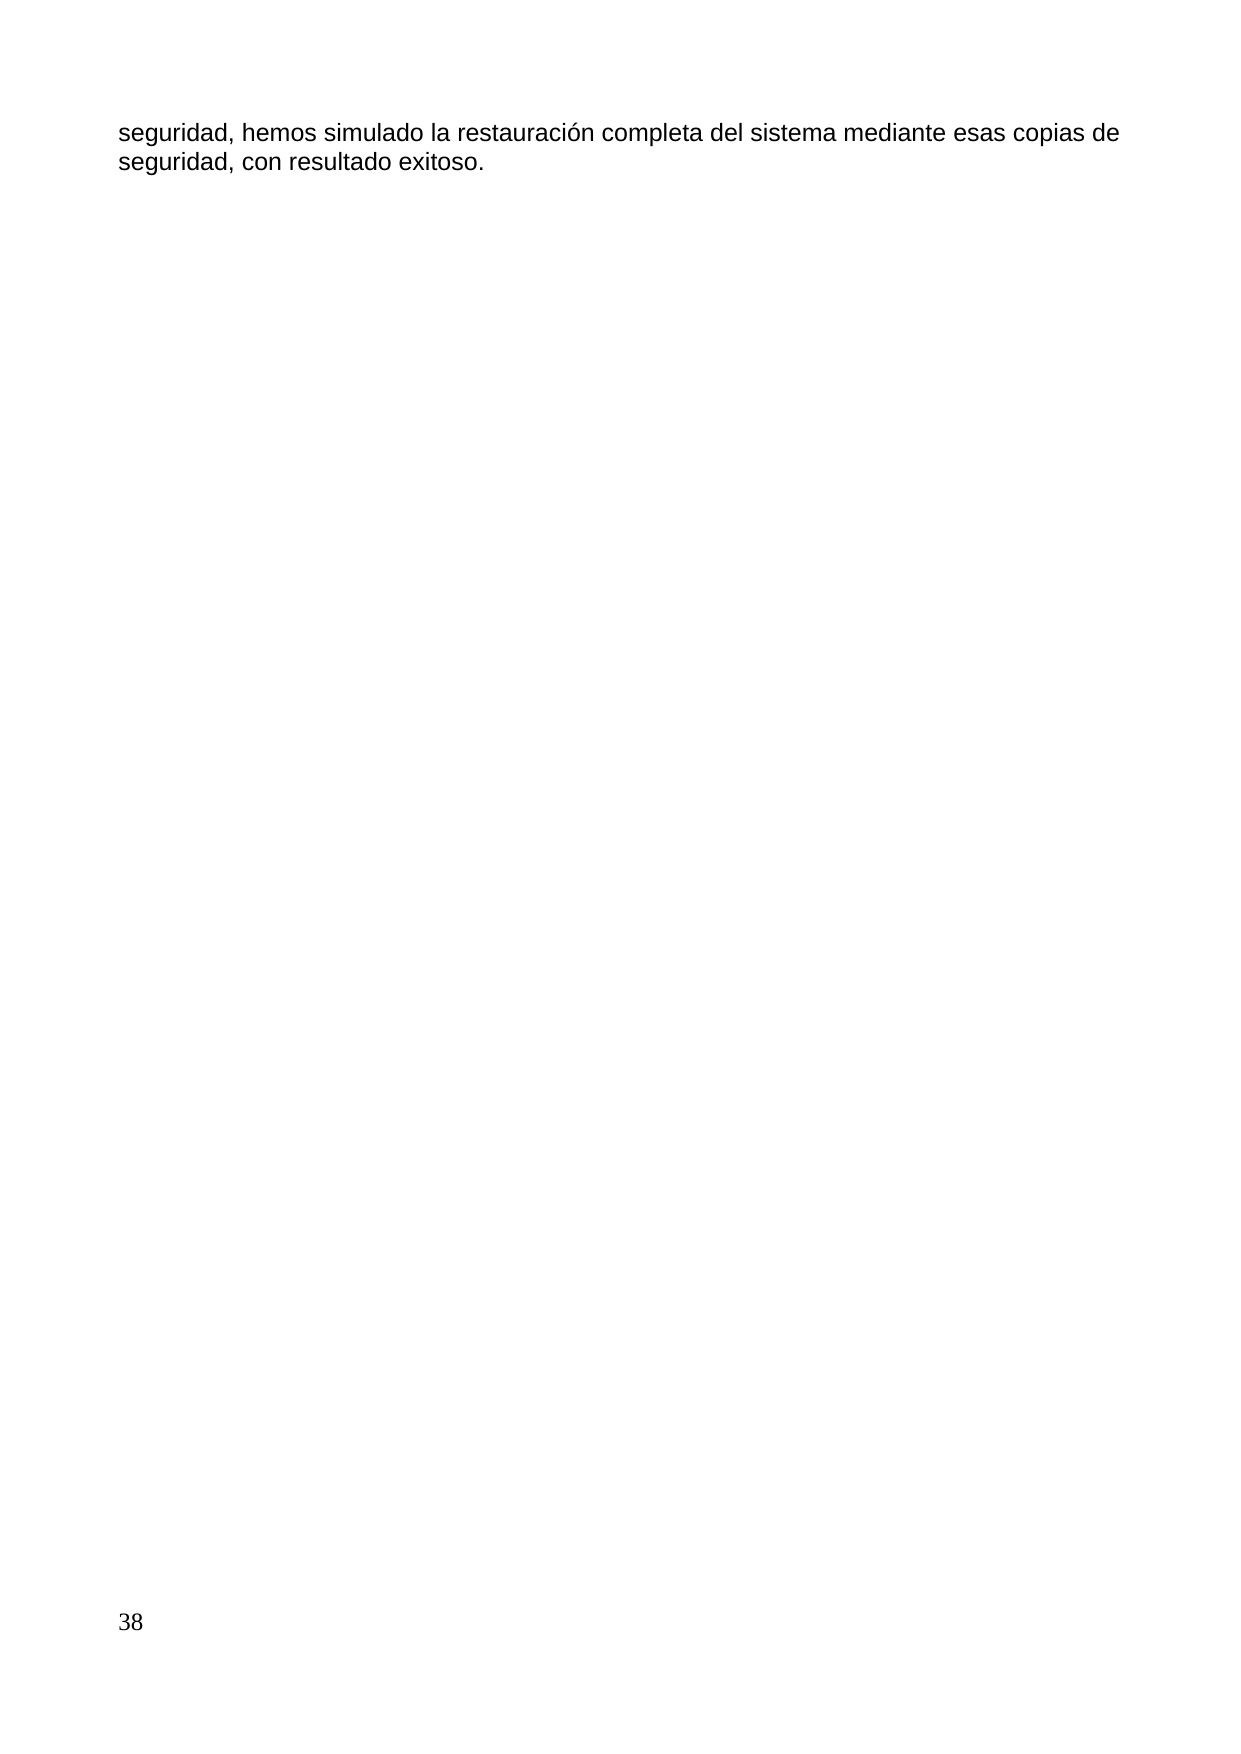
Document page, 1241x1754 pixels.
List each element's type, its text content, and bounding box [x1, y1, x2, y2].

text seguridad, hemos simulado la restauración completa del sistema mediante esas copias de seguridad, con resultado exitoso. [118, 118, 1122, 176]
